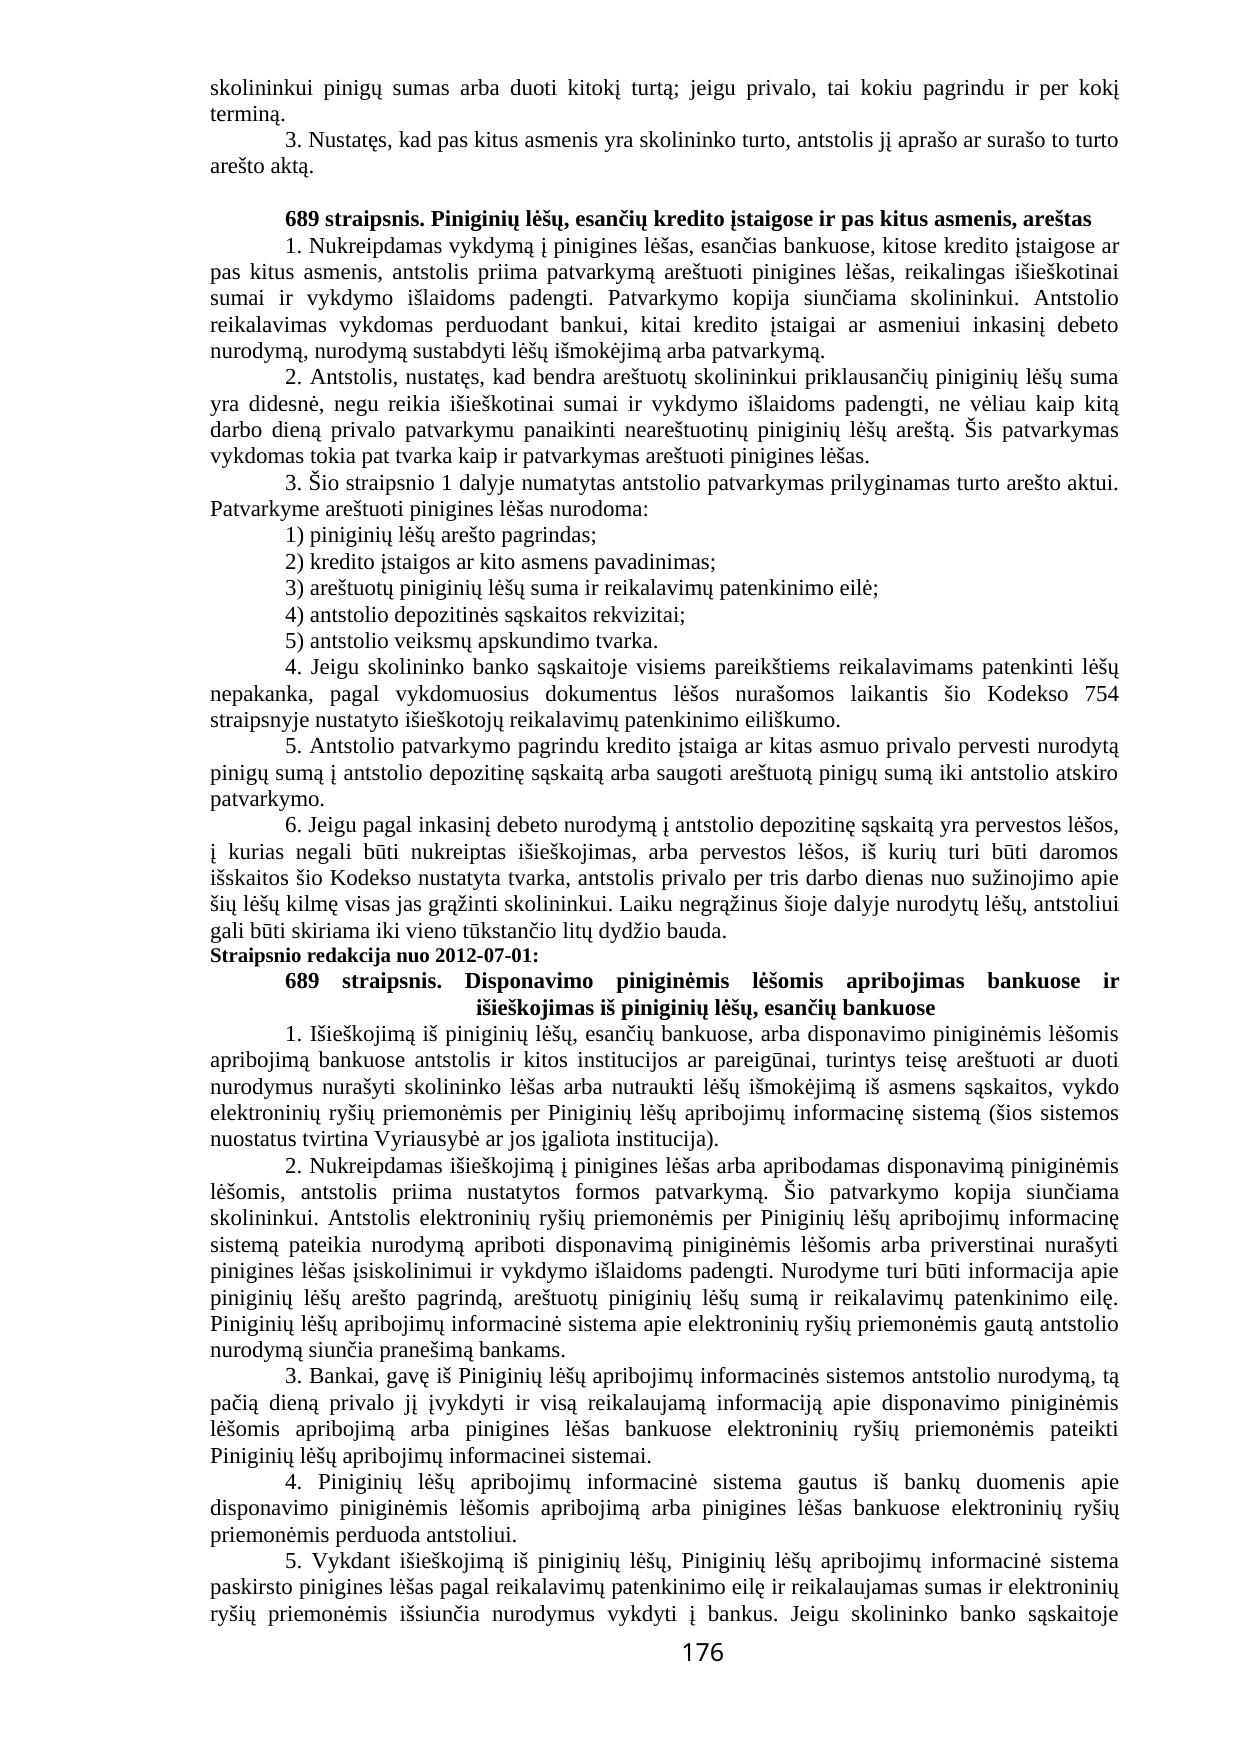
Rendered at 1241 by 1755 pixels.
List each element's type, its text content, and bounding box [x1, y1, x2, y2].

text 1. Išieškojimą iš piniginių lėšų, esančių bankuose, arba disponavimo piniginėmis lėšomis apribojimą bankuose antstolis ir kitos institucijos ar pareigūnai, turintys teisę areštuoti ar duoti nurodymus nurašyti skolininko lėšas arba nutraukti lėšų išmokėjimą iš asmens sąskaitos, vykdo elektroninių ryšių priemonėmis per Piniginių lėšų apribojimų informacinę sistemą (šios sistemos nuostatus tvirtina Vyriausybė ar jos įgaliota institucija). [210, 1020, 1120, 1152]
text 3. Nustatęs, kad pas kitus asmenis yra skolininko turto, antstolis jį aprašo ar surašo to turto arešto aktą. [210, 126, 1120, 179]
text 1. Nukreipdamas vykdymą į pinigines lėšas, esančias bankuose, kitose kredito įstaigose ar pas kitus asmenis, antstolis priima patvarkymą areštuoti pinigines lėšas, reikalingas išieškotinai sumai ir vykdymo išlaidoms padengti. Patvarkymo kopija siunčiama skolininkui. Antstolio reikalavimas vykdomas perduodant bankui, kitai kredito įstaigai ar asmeniui inkasinį debeto nurodymą, nurodymą sustabdyti lėšų išmokėjimą arba patvarkymą. [210, 232, 1120, 363]
text 1) piniginių lėšų arešto pagrindas; [210, 522, 1120, 548]
text 3. Bankai, gavę iš Piniginių lėšų apribojimų informacinės sistemos antstolio nurodymą, tą pačią dieną privalo jį įvykdyti ir visą reikalaujamą informaciją apie disponavimo piniginėmis lėšomis apribojimą arba pinigines lėšas bankuose elektroninių ryšių priemonėmis pateikti Piniginių lėšų apribojimų informacinei sistemai. [210, 1363, 1120, 1468]
text 689 straipsnis. Disponavimo piniginėmis lėšomis apribojimas bankuose ir išieškojimas iš piniginių lėšų, esančių bankuose [285, 967, 1120, 1020]
text 4. Jeigu skolininko banko sąskaitoje visiems pareikštiems reikalavimams patenkinti lėšų nepakanka, pagal vykdomuosius dokumentus lėšos nurašomos laikantis šio Kodekso 754 straipsnyje nustatyto išieškotojų reikalavimų patenkinimo eiliškumo. [210, 653, 1120, 732]
text 2. Antstolis, nustatęs, kad bendra areštuotų skolininkui priklausančių piniginių lėšų suma yra didesnė, negu reikia išieškotinai sumai ir vykdymo išlaidoms padengti, ne vėliau kaip kitą darbo dieną privalo patvarkymu panaikinti neareštuotinų piniginių lėšų areštą. Šis patvarkymas vykdomas tokia pat tvarka kaip ir patvarkymas areštuoti pinigines lėšas. [210, 363, 1120, 469]
text 4) antstolio depozitinės sąskaitos rekvizitai; [210, 601, 1120, 627]
text 4. Piniginių lėšų apribojimų informacinė sistema gautus iš bankų duomenis apie disponavimo piniginėmis lėšomis apribojimą arba pinigines lėšas bankuose elektroninių ryšių priemonėmis perduoda antstoliui. [210, 1468, 1120, 1547]
text 2) kredito įstaigos ar kito asmens pavadinimas; [210, 548, 1120, 574]
text 5. Vykdant išieškojimą iš piniginių lėšų, Piniginių lėšų apribojimų informacinė sistema paskirsto pinigines lėšas pagal reikalavimų patenkinimo eilę ir reikalaujamas sumas ir elektroninių ryšių priemonėmis išsiunčia nurodymus vykdyti į bankus. Jeigu skolininko banko sąskaitoje [210, 1547, 1120, 1626]
text 6. Jeigu pagal inkasinį debeto nurodymą į antstolio depozitinę sąskaitą yra pervestos lėšos, į kurias negali būti nukreiptas išieškojimas, arba pervestos lėšos, iš kurių turi būti daromos išskaitos šio Kodekso nustatyta tvarka, antstolis privalo per tris darbo dienas nuo sužinojimo apie šių lėšų kilmę visas jas grąžinti skolininkui. Laiku negrąžinus šioje dalyje nurodytų lėšų, antstoliui gali būti skiriama iki vieno tūkstančio litų dydžio bauda. [210, 811, 1120, 943]
text 2. Nukreipdamas išieškojimą į pinigines lėšas arba apribodamas disponavimą piniginėmis lėšomis, antstolis priima nustatytos formos patvarkymą. Šio patvarkymo kopija siunčiama skolininkui. Antstolis elektroninių ryšių priemonėmis per Piniginių lėšų apribojimų informacinę sistemą pateikia nurodymą apriboti disponavimą piniginėmis lėšomis arba priverstinai nurašyti pinigines lėšas įsiskolinimui ir vykdymo išlaidoms padengti. Nurodyme turi būti informacija apie piniginių lėšų arešto pagrindą, areštuotų piniginių lėšų sumą ir reikalavimų patenkinimo eilę. Piniginių lėšų apribojimų informacinė sistema apie elektroninių ryšių priemonėmis gautą antstolio nurodymą siunčia pranešimą bankams. [210, 1152, 1120, 1363]
text 3) areštuotų piniginių lėšų suma ir reikalavimų patenkinimo eilė; [210, 574, 1120, 601]
text 689 straipsnis. Piniginių lėšų, esančių kredito įstaigose ir pas kitus asmenis, areštas [285, 205, 1120, 232]
text skolininkui pinigų sumas arba duoti kitokį turtą; jeigu privalo, tai kokiu pagrindu ir per kokį terminą. [210, 73, 1120, 126]
text 3. Šio straipsnio 1 dalyje numatytas antstolio patvarkymas prilyginamas turto arešto aktui. Patvarkyme areštuoti pinigines lėšas nurodoma: [210, 469, 1120, 522]
text 5) antstolio veiksmų apskundimo tvarka. [210, 627, 1120, 653]
text Straipsnio redakcija nuo 2012-07-01: [210, 943, 1120, 967]
text 5. Antstolio patvarkymo pagrindu kredito įstaiga ar kitas asmuo privalo pervesti nurodytą pinigų sumą į antstolio depozitinę sąskaitą arba saugoti areštuotą pinigų sumą iki antstolio atskiro patvarkymo. [210, 732, 1120, 811]
